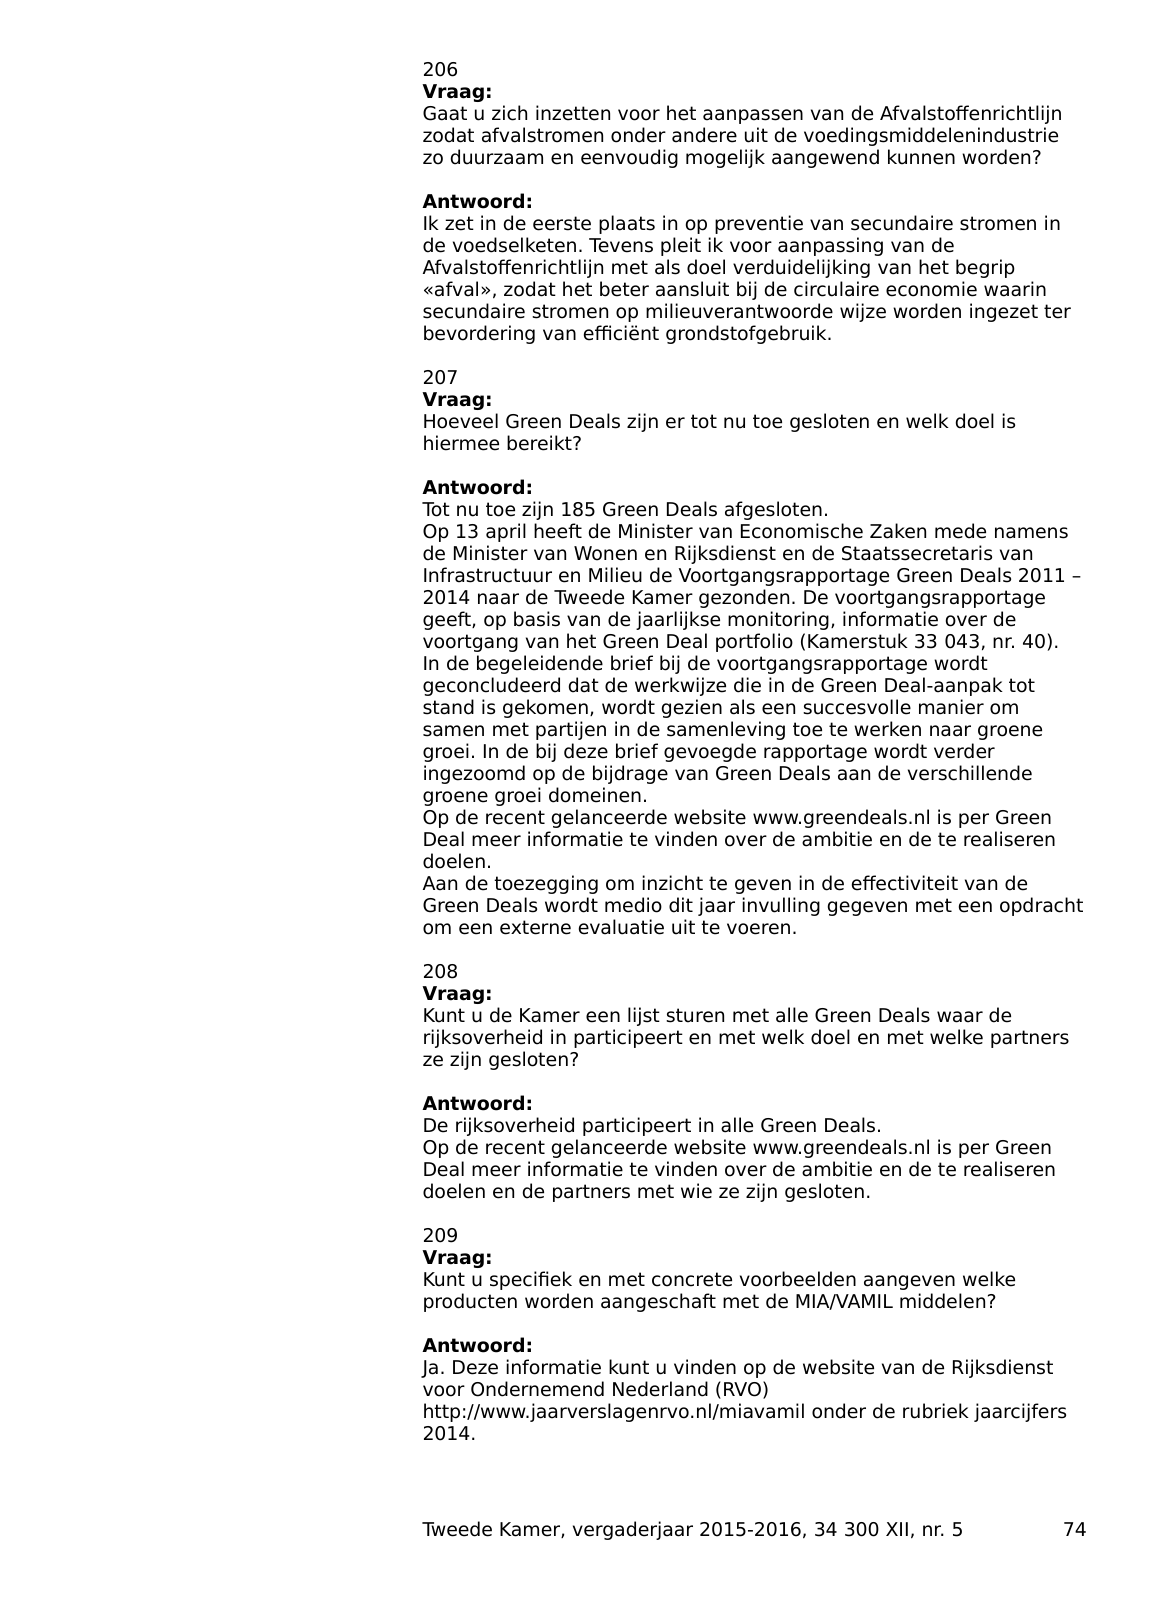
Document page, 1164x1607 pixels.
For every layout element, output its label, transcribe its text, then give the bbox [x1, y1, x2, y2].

text Gaat u zich inzetten voor het aanpassen van de Afvalstoffenrichtlijn zodat afvalstromen onder andere uit de voedingsmiddelenindustrie zo duurzaam en eenvoudig mogelijk aangewend kunnen worden? [422, 103, 1087, 169]
text Antwoord: [422, 1093, 1087, 1115]
text Vraag: [422, 983, 1087, 1005]
text Vraag: [422, 389, 1087, 411]
text Kunt u specifiek en met concrete voorbeelden aangeven welke producten worden aangeschaft met de MIA/VAMIL middelen? [422, 1269, 1087, 1313]
text Op 13 april heeft de Minister van Economische Zaken mede namens de Minister van Wonen en Rijksdienst en de Staatssecretaris van Infrastructuur en Milieu de Voortgangsrapportage Green Deals 2011 – 2014 naar de Tweede Kamer gezonden. De voortgangsrapportage geeft, op basis van de jaarlijkse monitoring, informatie over de voortgang van het Green Deal portfolio (Kamerstuk 33 043, nr. 40). [422, 521, 1087, 653]
text Ja. Deze informatie kunt u vinden op de website van de Rijksdienst voor Ondernemend Nederland (RVO) http://www.jaarverslagenrvo.nl/miavamil onder de rubriek jaarcijfers 2014. [422, 1357, 1087, 1445]
text Op de recent gelanceerde website www.greendeals.nl is per Green Deal meer informatie te vinden over de ambitie en de te realiseren doelen. [422, 807, 1087, 873]
text 207 [422, 367, 1087, 389]
text Vraag: [422, 81, 1087, 103]
text Kunt u de Kamer een lijst sturen met alle Green Deals waar de rijksoverheid in participeert en met welk doel en met welke partners ze zijn gesloten? [422, 1005, 1087, 1071]
text Aan de toezegging om inzicht te geven in de effectiviteit van de Green Deals wordt medio dit jaar invulling gegeven met een opdracht om een externe evaluatie uit te voeren. [422, 873, 1087, 939]
text 208 [422, 961, 1087, 983]
text De rijksoverheid participeert in alle Green Deals. [422, 1115, 1087, 1137]
text Tot nu toe zijn 185 Green Deals afgesloten. [422, 499, 1087, 521]
text Op de recent gelanceerde website www.greendeals.nl is per Green Deal meer informatie te vinden over de ambitie en de te realiseren doelen en de partners met wie ze zijn gesloten. [422, 1137, 1087, 1203]
text Hoeveel Green Deals zijn er tot nu toe gesloten en welk doel is hiermee bereikt? [422, 411, 1087, 455]
text 209 [422, 1225, 1087, 1247]
text 206 [422, 59, 1087, 81]
text Antwoord: [422, 477, 1087, 499]
text Antwoord: [422, 1335, 1087, 1357]
text Vraag: [422, 1247, 1087, 1269]
text In de begeleidende brief bij de voortgangsrapportage wordt geconcludeerd dat de werkwijze die in de Green Deal-aanpak tot stand is gekomen, wordt gezien als een succesvolle manier om samen met partijen in de samenleving toe te werken naar groene groei. In de bij deze brief gevoegde rapportage wordt verder ingezoomd op de bijdrage van Green Deals aan de verschillende groene groei domeinen. [422, 653, 1087, 807]
text Antwoord: [422, 191, 1087, 213]
text Ik zet in de eerste plaats in op preventie van secundaire stromen in de voedselketen. Tevens pleit ik voor aanpassing van de Afvalstoffenrichtlijn met als doel verduidelijking van het begrip «afval», zodat het beter aansluit bij de circulaire economie waarin secundaire stromen op milieuverantwoorde wijze worden ingezet ter bevordering van efficiënt grondstofgebruik. [422, 213, 1087, 345]
